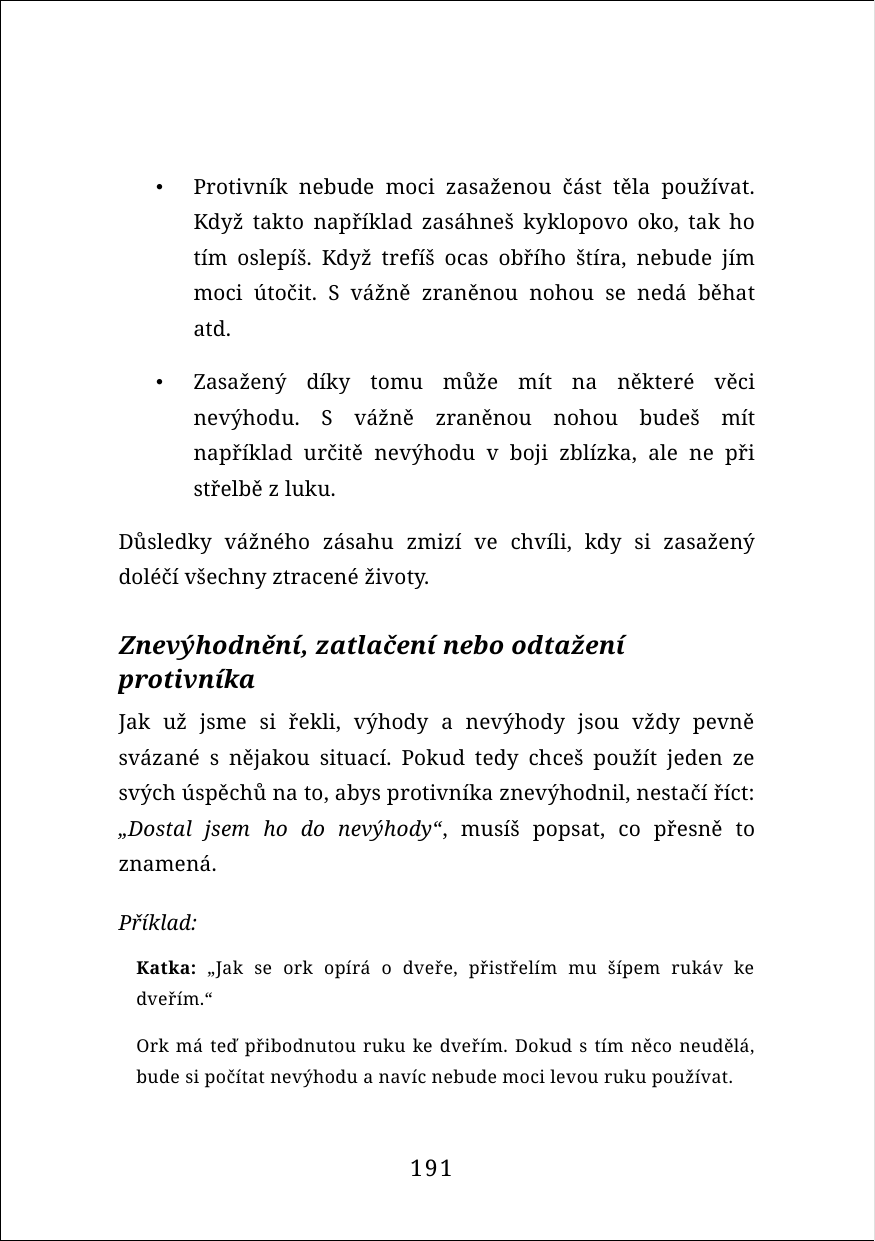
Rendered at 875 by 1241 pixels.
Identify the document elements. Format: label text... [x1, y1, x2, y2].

text Ork má teď přibodnutou ruku ke dveřím. Dokud s tím něco neudělá, bude si počítat nevýhodu a navíc nebude moci levou ruku používat. [136, 1034, 756, 1088]
text Příklad: [118, 908, 756, 937]
list Protivník nebude moci zasaženou část těla používat. Když takto například zasáhneš kyklopovo oko, tak ho tím oslepíš. Když trefíš ocas obřího štíra, nebude jím moci útočit. S vážně zraněnou nohou se nedá běhat atd. [156, 172, 756, 342]
list Zasažený díky tomu může mít na některé věci nevýhodu. S vážně zraněnou nohou budeš mít například určitě nevýhodu v boji zblízka, ale ne při střelbě z luku. [156, 367, 756, 502]
subtitle Znevýhodnění, zatlačení nebo odtažení protivníka [118, 627, 756, 696]
text Jak už jsme si řekli, výhody a nevýhody jsou vždy pevně svázané s nějakou situací. Pokud tedy chceš použít jeden ze svých úspěchů na to, abys protivníka znevýhodnil, nestačí říct: „Dostal jsem ho do nevýhody“, musíš popsat, co přesně to znamená. [118, 707, 756, 878]
text Katka: „Jak se ork opírá o dveře, přistřelím mu šípem rukáv ke dveřím.“ [136, 956, 756, 1010]
text Důsledky vážného zásahu zmizí ve chvíli, kdy si zasažený doléčí všechny ztracené životy. [118, 527, 756, 591]
